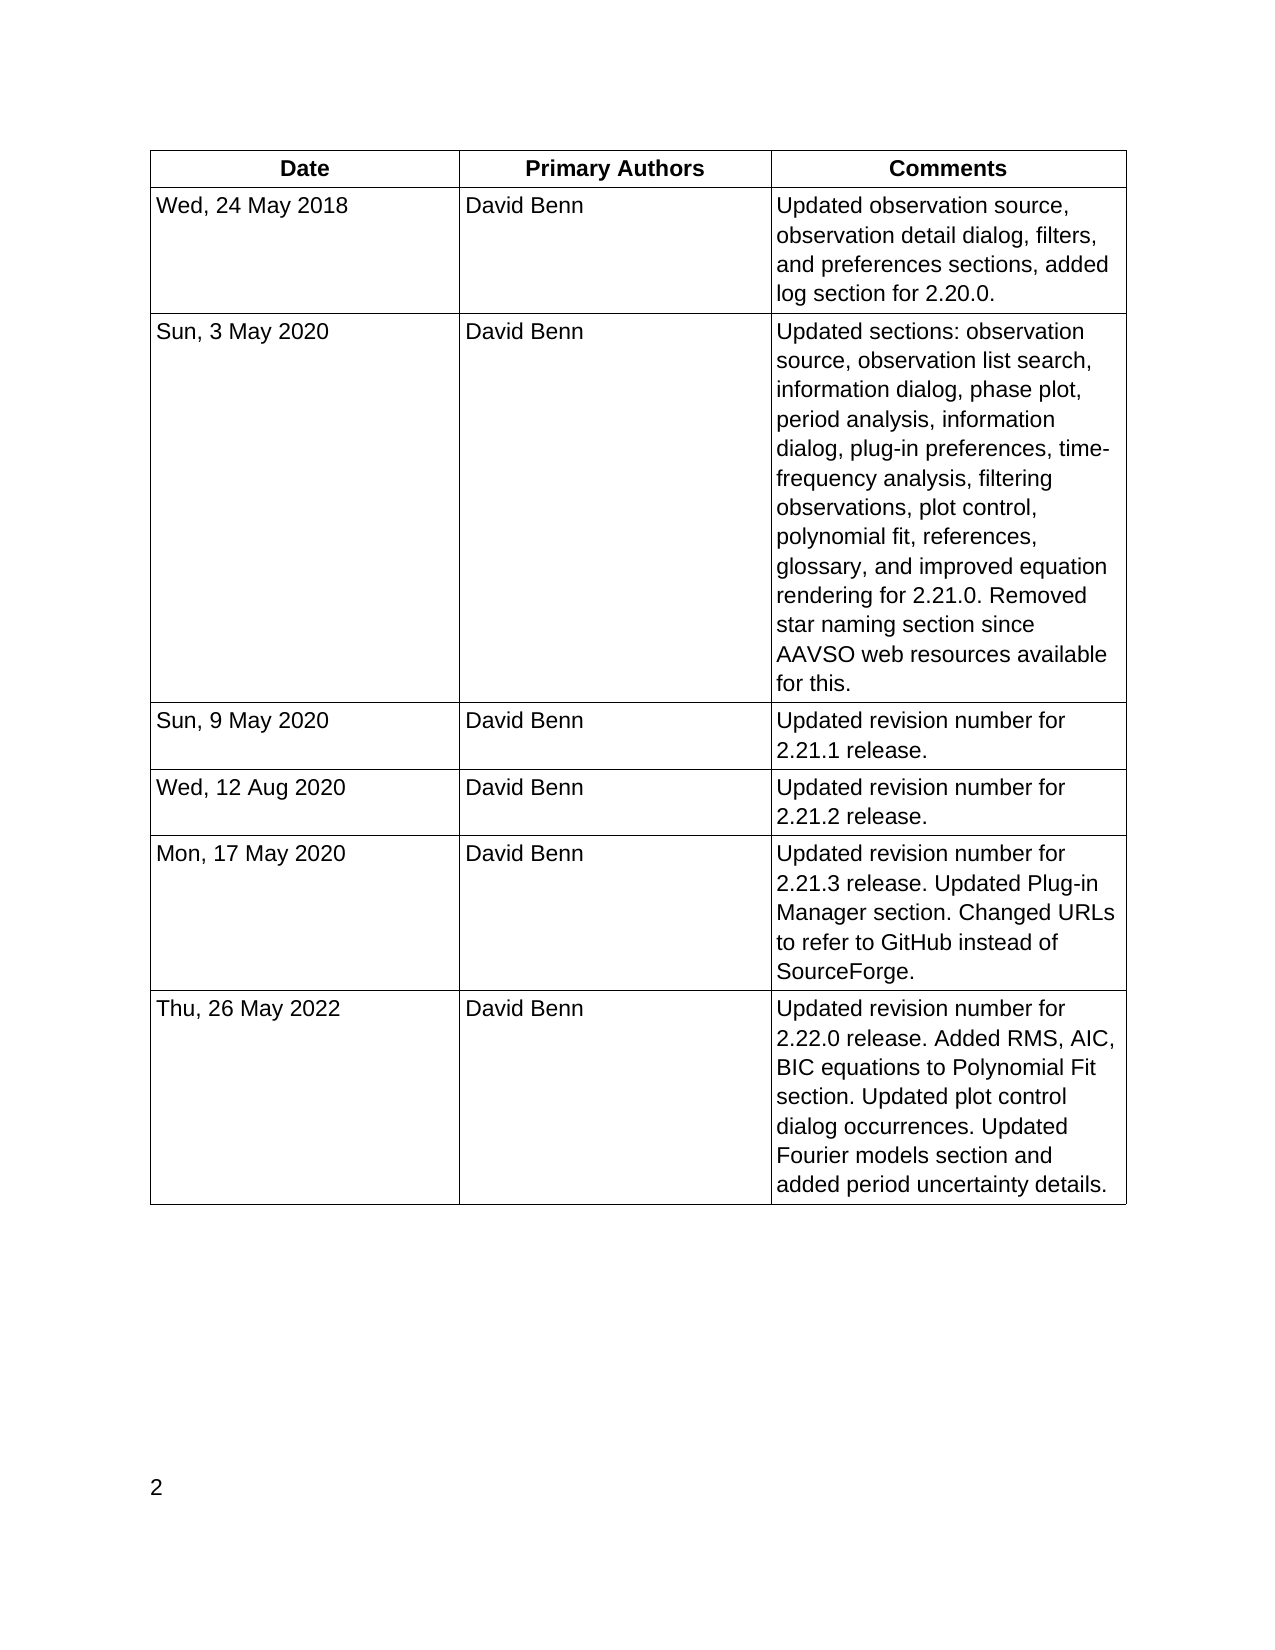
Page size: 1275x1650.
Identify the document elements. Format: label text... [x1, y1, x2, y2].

table_cell Sun, 9 May 2020 [151, 703, 459, 769]
table_header Date [151, 151, 459, 187]
table_cell Sun, 3 May 2020 [151, 314, 459, 702]
table_cell Updated revision number for 2.22.0 release. Added RMS, AIC, BIC equations to Polynomial Fit section. Updated plot control dialog occurrences. Updated Fourier models section and added period uncertainty details. [772, 991, 1126, 1203]
table_cell David Benn [460, 703, 771, 769]
table_cell Updated revision number for 2.21.2 release. [772, 770, 1126, 835]
table_cell Wed, 12 Aug 2020 [151, 770, 459, 835]
table_cell Wed, 24 May 2018 [151, 188, 459, 312]
table_cell David Benn [460, 188, 771, 312]
table_header Primary Authors [460, 151, 771, 187]
table_cell David Benn [460, 314, 771, 702]
table_cell Mon, 17 May 2020 [151, 836, 459, 990]
table_header Comments [772, 151, 1126, 187]
table_cell Updated revision number for 2.21.1 release. [772, 703, 1126, 769]
table_cell Updated sections: observation source, observation list search, information dialog, phase plot, period analysis, information dialog, plug-in preferences, time-frequency analysis, filtering observations, plot control, polynomial fit, references, glossary, and improved equation rendering for 2.21.0. Removed star naming section since AAVSO web resources available for this. [772, 314, 1126, 702]
table_cell Updated observation source, observation detail dialog, filters, and preferences sections, added log section for 2.20.0. [772, 188, 1126, 312]
table_cell Updated revision number for 2.21.3 release. Updated Plug-in Manager section. Changed URLs to refer to GitHub instead of SourceForge. [772, 836, 1126, 990]
table_cell David Benn [460, 836, 771, 990]
table_cell David Benn [460, 770, 771, 835]
table_cell Thu, 26 May 2022 [151, 991, 459, 1203]
table_cell David Benn [460, 991, 771, 1203]
